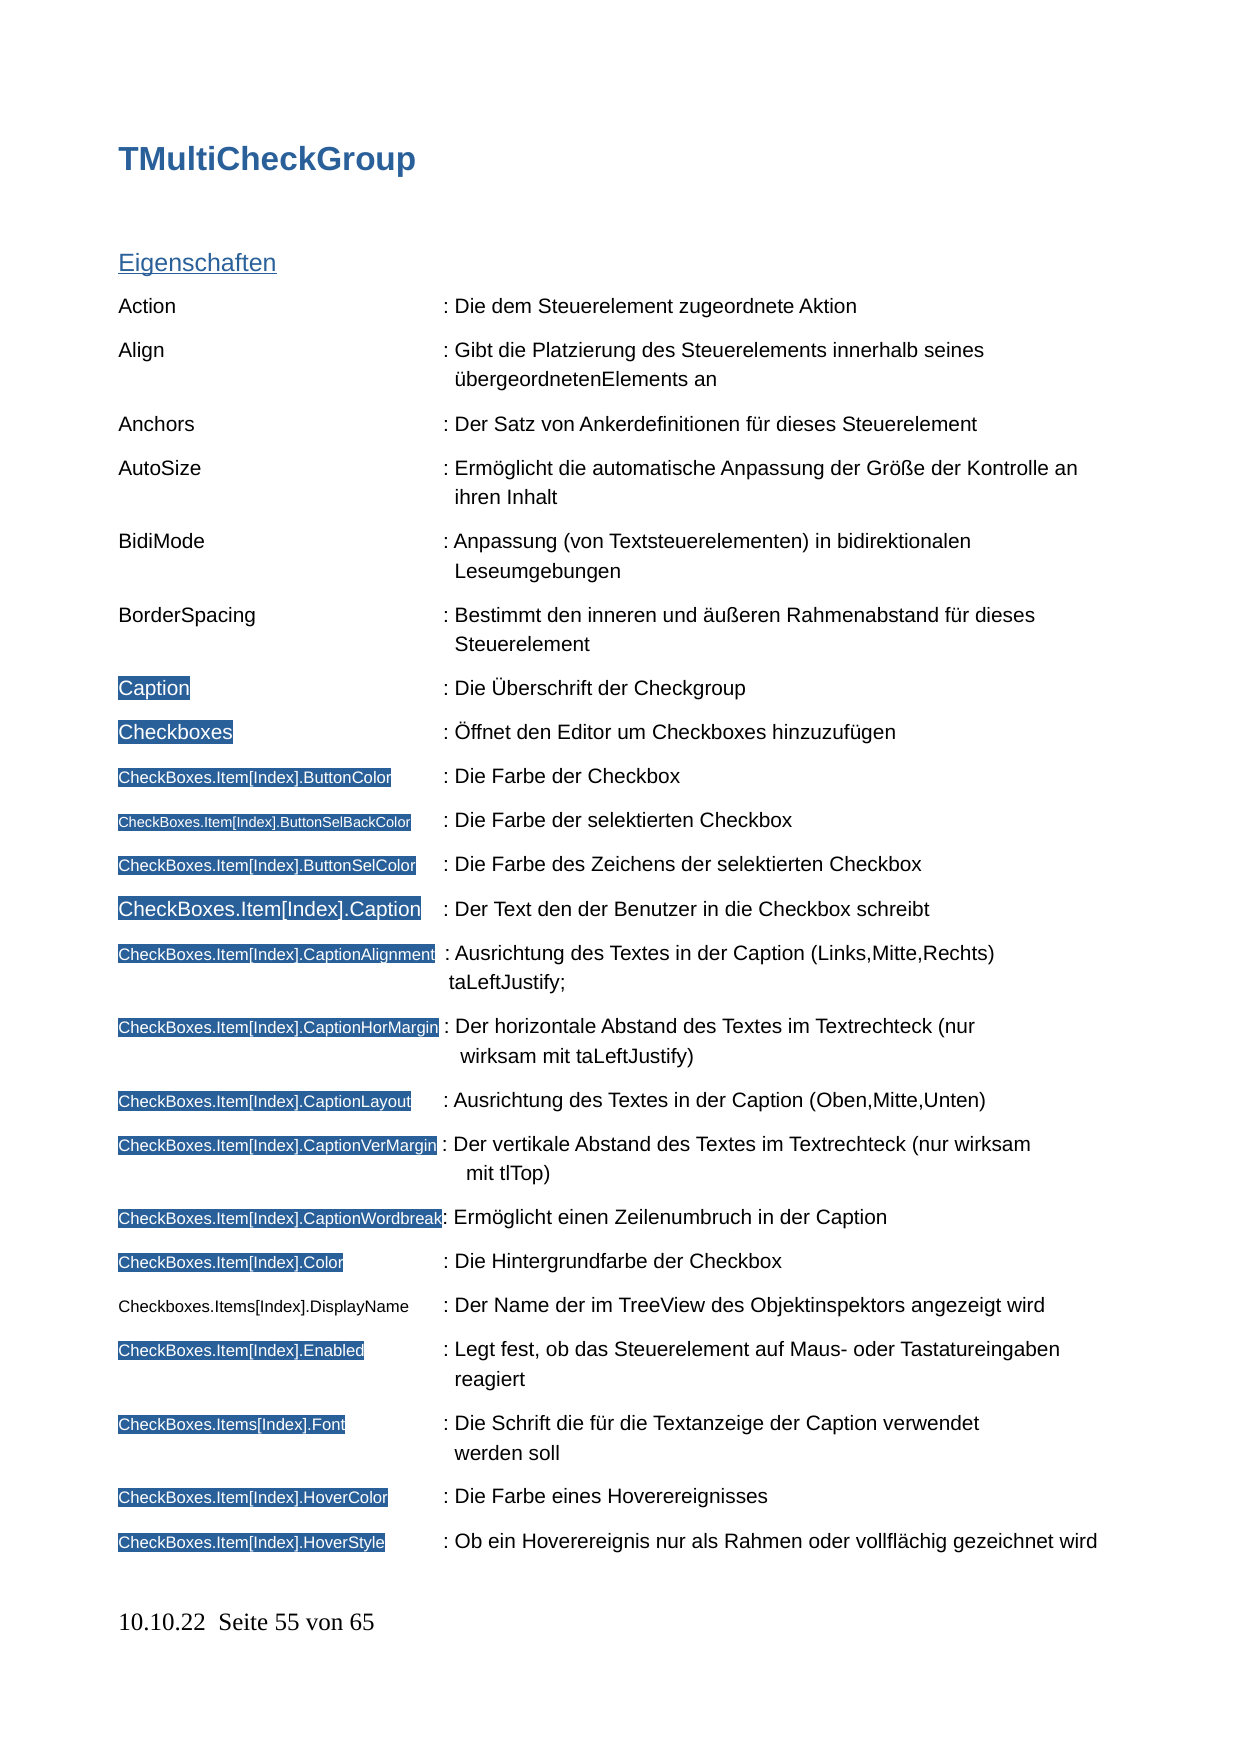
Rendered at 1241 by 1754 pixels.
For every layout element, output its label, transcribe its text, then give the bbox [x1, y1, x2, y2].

text Action : Die dem Steuerelement zugeordnete Aktion [118, 290, 1122, 319]
text CheckBoxes.Items[Index].Font : Die Schrift die für die Textanzeige der Caption verwendet werden soll [118, 1407, 1122, 1466]
text CheckBoxes.Item[Index].Caption : Der Text den der Benutzer in die Checkbox schreibt [118, 892, 1122, 922]
text CheckBoxes.Item[Index].CaptionWordbreak: Ermöglicht einen Zeilenumbruch in der Caption [118, 1201, 1122, 1231]
text CheckBoxes.Item[Index].CaptionAlignment : Ausrichtung des Textes in der Caption (Links,Mitte,Rechts) taLeftJustify; [118, 936, 1122, 995]
text AutoSize : Ermöglicht die automatische Anpassung der Größe der Kontrolle an ihren Inhalt [118, 451, 1122, 510]
text Checkboxes.Items[Index].DisplayName : Der Name der im TreeView des Objektinspektors angezeigt wird [118, 1289, 1122, 1319]
text CheckBoxes.Item[Index].HoverStyle : Ob ein Hoverereignis nur als Rahmen oder vollflächig gezeichnet wird [118, 1524, 1122, 1554]
text Caption : Die Überschrift der Checkgroup [118, 672, 1122, 702]
text Checkboxes : Öffnet den Editor um Checkboxes hinzuzufügen [118, 716, 1122, 746]
text CheckBoxes.Item[Index].Enabled : Legt fest, ob das Steuerelement auf Maus- oder Tastatureingaben reagiert [118, 1333, 1122, 1392]
text CheckBoxes.Item[Index].ButtonColor : Die Farbe der Checkbox [118, 760, 1122, 790]
text Anchors : Der Satz von Ankerdefinitionen für dieses Steuerelement [118, 407, 1122, 437]
text Align : Gibt die Platzierung des Steuerelements innerhalb seines übergeordnetenElements an [118, 334, 1122, 393]
text CheckBoxes.Item[Index].CaptionHorMargin : Der horizontale Abstand des Textes im Textrechteck (nur wirksam mit taLeftJustify) [118, 1010, 1122, 1069]
subtitle TMultiCheckGroup [118, 139, 1122, 177]
text CheckBoxes.Item[Index].HoverColor : Die Farbe eines Hoverereignisses [118, 1480, 1122, 1510]
text BorderSpacing : Bestimmt den inneren und äußeren Rahmenabstand für dieses Steuerelement [118, 598, 1122, 657]
text CheckBoxes.Item[Index].CaptionVerMargin : Der vertikale Abstand des Textes im Textrechteck (nur wirksam mit tlTop) [118, 1128, 1122, 1187]
subtitle Eigenschaften [118, 248, 1122, 277]
text CheckBoxes.Item[Index].CaptionLayout : Ausrichtung des Textes in der Caption (Oben,Mitte,Unten) [118, 1083, 1122, 1113]
text BidiMode : Anpassung (von Textsteuerelementen) in bidirektionalen Leseumgebungen [118, 525, 1122, 584]
text CheckBoxes.Item[Index].ButtonSelBackColor : Die Farbe der selektierten Checkbox [118, 804, 1122, 834]
text CheckBoxes.Item[Index].Color : Die Hintergrundfarbe der Checkbox [118, 1245, 1122, 1275]
text CheckBoxes.Item[Index].ButtonSelColor : Die Farbe des Zeichens der selektierten Checkbox [118, 848, 1122, 878]
